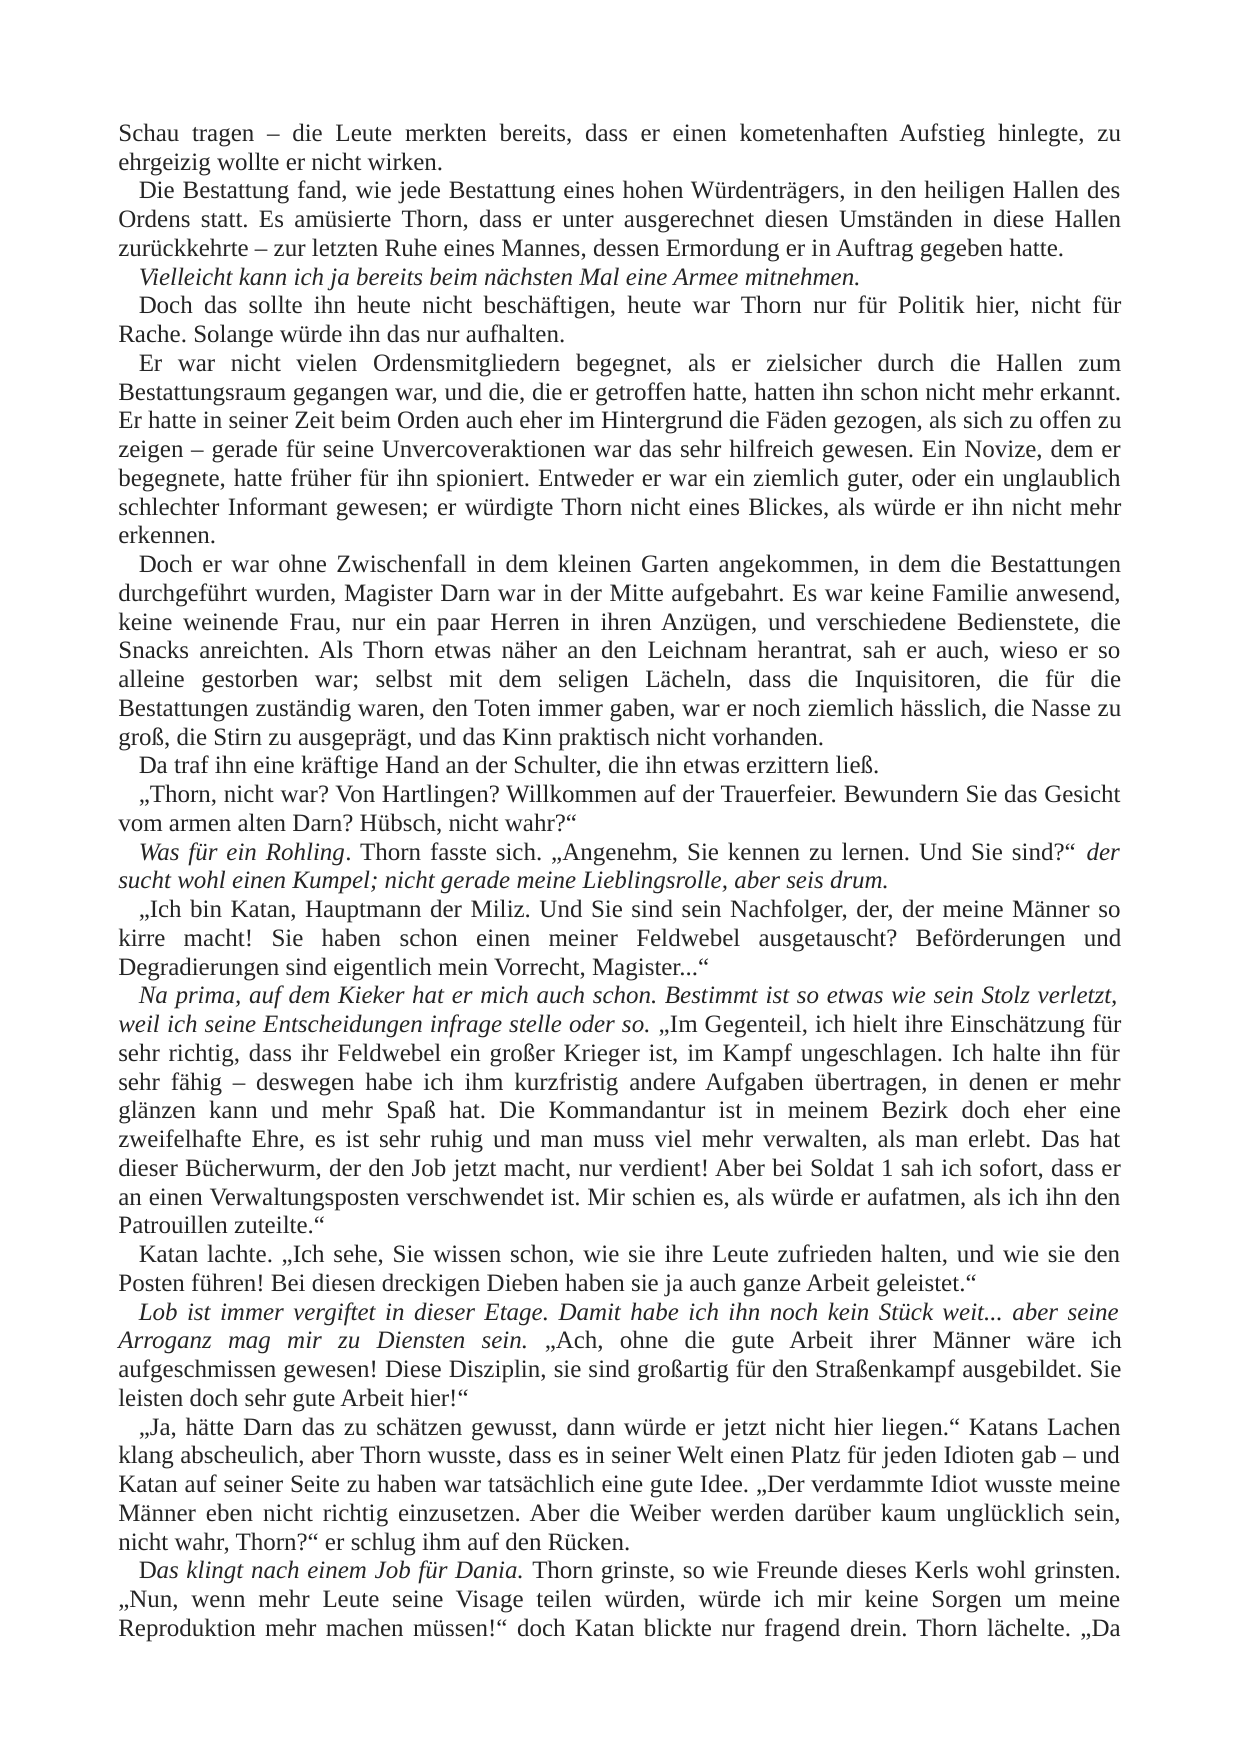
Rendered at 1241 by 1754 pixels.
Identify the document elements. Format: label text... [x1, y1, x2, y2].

text Lob ist immer vergiftet in dieser Etage. Damit habe ich ihn noch kein Stück weit... aber seine Arroganz mag mir zu Diensten sein. „Ach, ohne die gute Arbeit ihrer Männer wäre ich aufgeschmissen gewesen! Diese Disziplin, sie sind großartig für den Straßenkampf ausgebildet. Sie leisten doch sehr gute Arbeit hier!“ [118, 1297, 1122, 1412]
text Das klingt nach einem Job für Dania. Thorn grinste, so wie Freunde dieses Kerls wohl grinsten. „Nun, wenn mehr Leute seine Visage teilen würden, würde ich mir keine Sorgen um meine Reproduktion mehr machen müssen!“ doch Katan blickte nur fragend drein. Thorn lächelte. „Da [118, 1556, 1122, 1642]
text Da traf ihn eine kräftige Hand an der Schulter, die ihn etwas erzittern ließ. [118, 751, 1122, 779]
text „Thorn, nicht war? Von Hartlingen? Willkommen auf der Trauerfeier. Bewundern Sie das Gesicht vom armen alten Darn? Hübsch, nicht wahr?“ [118, 779, 1122, 837]
text Doch das sollte ihn heute nicht beschäftigen, heute war Thorn nur für Politik hier, nicht für Rache. Solange würde ihn das nur aufhalten. [118, 291, 1122, 348]
text Vielleicht kann ich ja bereits beim nächsten Mal eine Armee mitnehmen. [118, 262, 1122, 291]
text Schau tragen – die Leute merkten bereits, dass er einen kometenhaften Aufstieg hinlegte, zu ehrgeizig wollte er nicht wirken. [118, 118, 1122, 176]
text „Ich bin Katan, Hauptmann der Miliz. Und Sie sind sein Nachfolger, der, der meine Männer so kirre macht! Sie haben schon einen meiner Feldwebel ausgetauscht? Beförderungen und Degradierungen sind eigentlich mein Vorrecht, Magister...“ [118, 894, 1122, 981]
text Na prima, auf dem Kieker hat er mich auch schon. Bestimmt ist so etwas wie sein Stolz verletzt, weil ich seine Entscheidungen infrage stelle oder so. „Im Gegenteil, ich hielt ihre Einschätzung für sehr richtig, dass ihr Feldwebel ein großer Krieger ist, im Kampf ungeschlagen. Ich halte ihn für sehr fähig – deswegen habe ich ihm kurzfristig andere Aufgaben übertragen, in denen er mehr glänzen kann und mehr Spaß hat. Die Kommandantur ist in meinem Bezirk doch eher eine zweifelhafte Ehre, es ist sehr ruhig und man muss viel mehr verwalten, als man erlebt. Das hat dieser Bücherwurm, der den Job jetzt macht, nur verdient! Aber bei Soldat 1 sah ich sofort, dass er an einen Verwaltungsposten verschwendet ist. Mir schien es, als würde er aufatmen, als ich ihn den Patrouillen zuteilte.“ [118, 981, 1122, 1239]
text Die Bestattung fand, wie jede Bestattung eines hohen Würdenträgers, in den heiligen Hallen des Ordens statt. Es amüsierte Thorn, dass er unter ausgerechnet diesen Umständen in diese Hallen zurückkehrte – zur letzten Ruhe eines Mannes, dessen Ermordung er in Auftrag gegeben hatte. [118, 176, 1122, 262]
text „Ja, hätte Darn das zu schätzen gewusst, dann würde er jetzt nicht hier liegen.“ Katans Lachen klang abscheulich, aber Thorn wusste, dass es in seiner Welt einen Platz für jeden Idioten gab – und Katan auf seiner Seite zu haben war tatsächlich eine gute Idee. „Der verdammte Idiot wusste meine Männer eben nicht richtig einzusetzen. Aber die Weiber werden darüber kaum unglücklich sein, nicht wahr, Thorn?“ er schlug ihm auf den Rücken. [118, 1412, 1122, 1556]
text Er war nicht vielen Ordensmitgliedern begegnet, als er zielsicher durch die Hallen zum Bestattungsraum gegangen war, und die, die er getroffen hatte, hatten ihn schon nicht mehr erkannt. Er hatte in seiner Zeit beim Orden auch eher im Hintergrund die Fäden gezogen, als sich zu offen zu zeigen – gerade für seine Unvercoveraktionen war das sehr hilfreich gewesen. Ein Novize, dem er begegnete, hatte früher für ihn spioniert. Entweder er war ein ziemlich guter, oder ein unglaublich schlechter Informant gewesen; er würdigte Thorn nicht eines Blickes, als würde er ihn nicht mehr erkennen. [118, 348, 1122, 549]
text Katan lachte. „Ich sehe, Sie wissen schon, wie sie ihre Leute zufrieden halten, und wie sie den Posten führen! Bei diesen dreckigen Dieben haben sie ja auch ganze Arbeit geleistet.“ [118, 1239, 1122, 1297]
text Doch er war ohne Zwischenfall in dem kleinen Garten angekommen, in dem die Bestattungen durchgeführt wurden, Magister Darn war in der Mitte aufgebahrt. Es war keine Familie anwesend, keine weinende Frau, nur ein paar Herren in ihren Anzügen, und verschiedene Bedienstete, die Snacks anreichten. Als Thorn etwas näher an den Leichnam herantrat, sah er auch, wieso er so alleine gestorben war; selbst mit dem seligen Lächeln, dass die Inquisitoren, die für die Bestattungen zuständig waren, den Toten immer gaben, war er noch ziemlich hässlich, die Nasse zu groß, die Stirn zu ausgeprägt, und das Kinn praktisch nicht vorhanden. [118, 549, 1122, 751]
text Was für ein Rohling. Thorn fasste sich. „Angenehm, Sie kennen zu lernen. Und Sie sind?“ der sucht wohl einen Kumpel; nicht gerade meine Lieblingsrolle, aber seis drum. [118, 837, 1122, 894]
